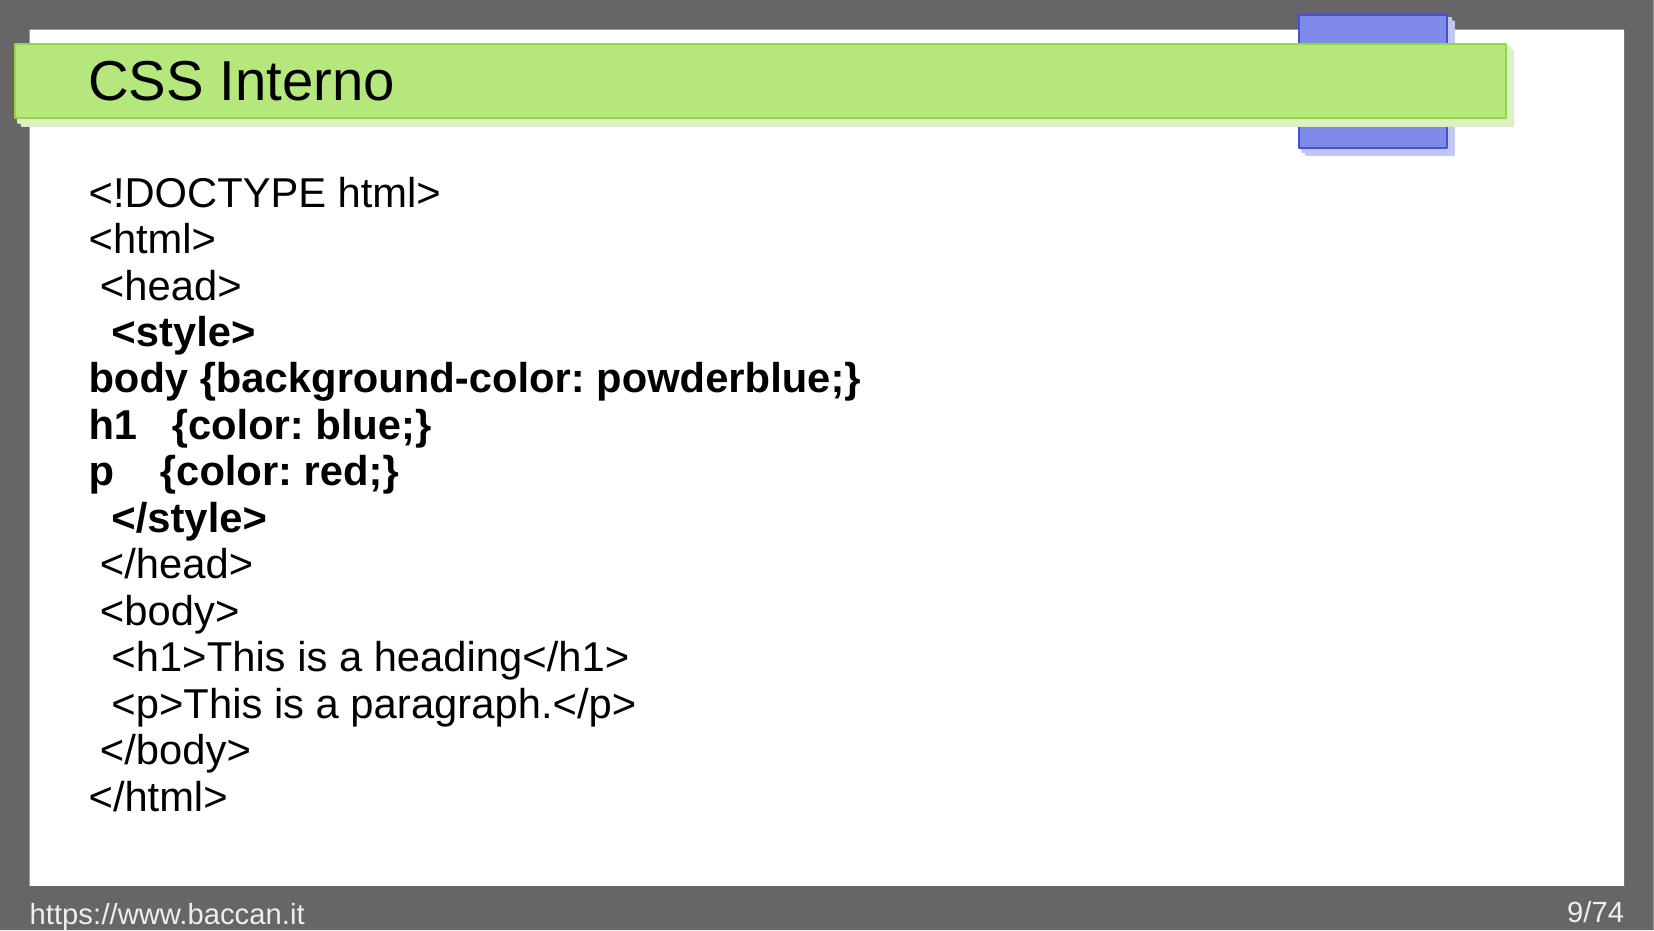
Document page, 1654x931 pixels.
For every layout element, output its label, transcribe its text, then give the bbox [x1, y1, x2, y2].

title CSS Interno [88, 44, 1506, 119]
text_box <!DOCTYPE html> <html> <head> <style> body {background-color: powderblue;} h1 {color: blue;} p {color: red;} </style> </head> <body> <h1>This is a heading</h1> <p>This is a paragraph.</p> </body> </html> [88, 169, 1565, 820]
